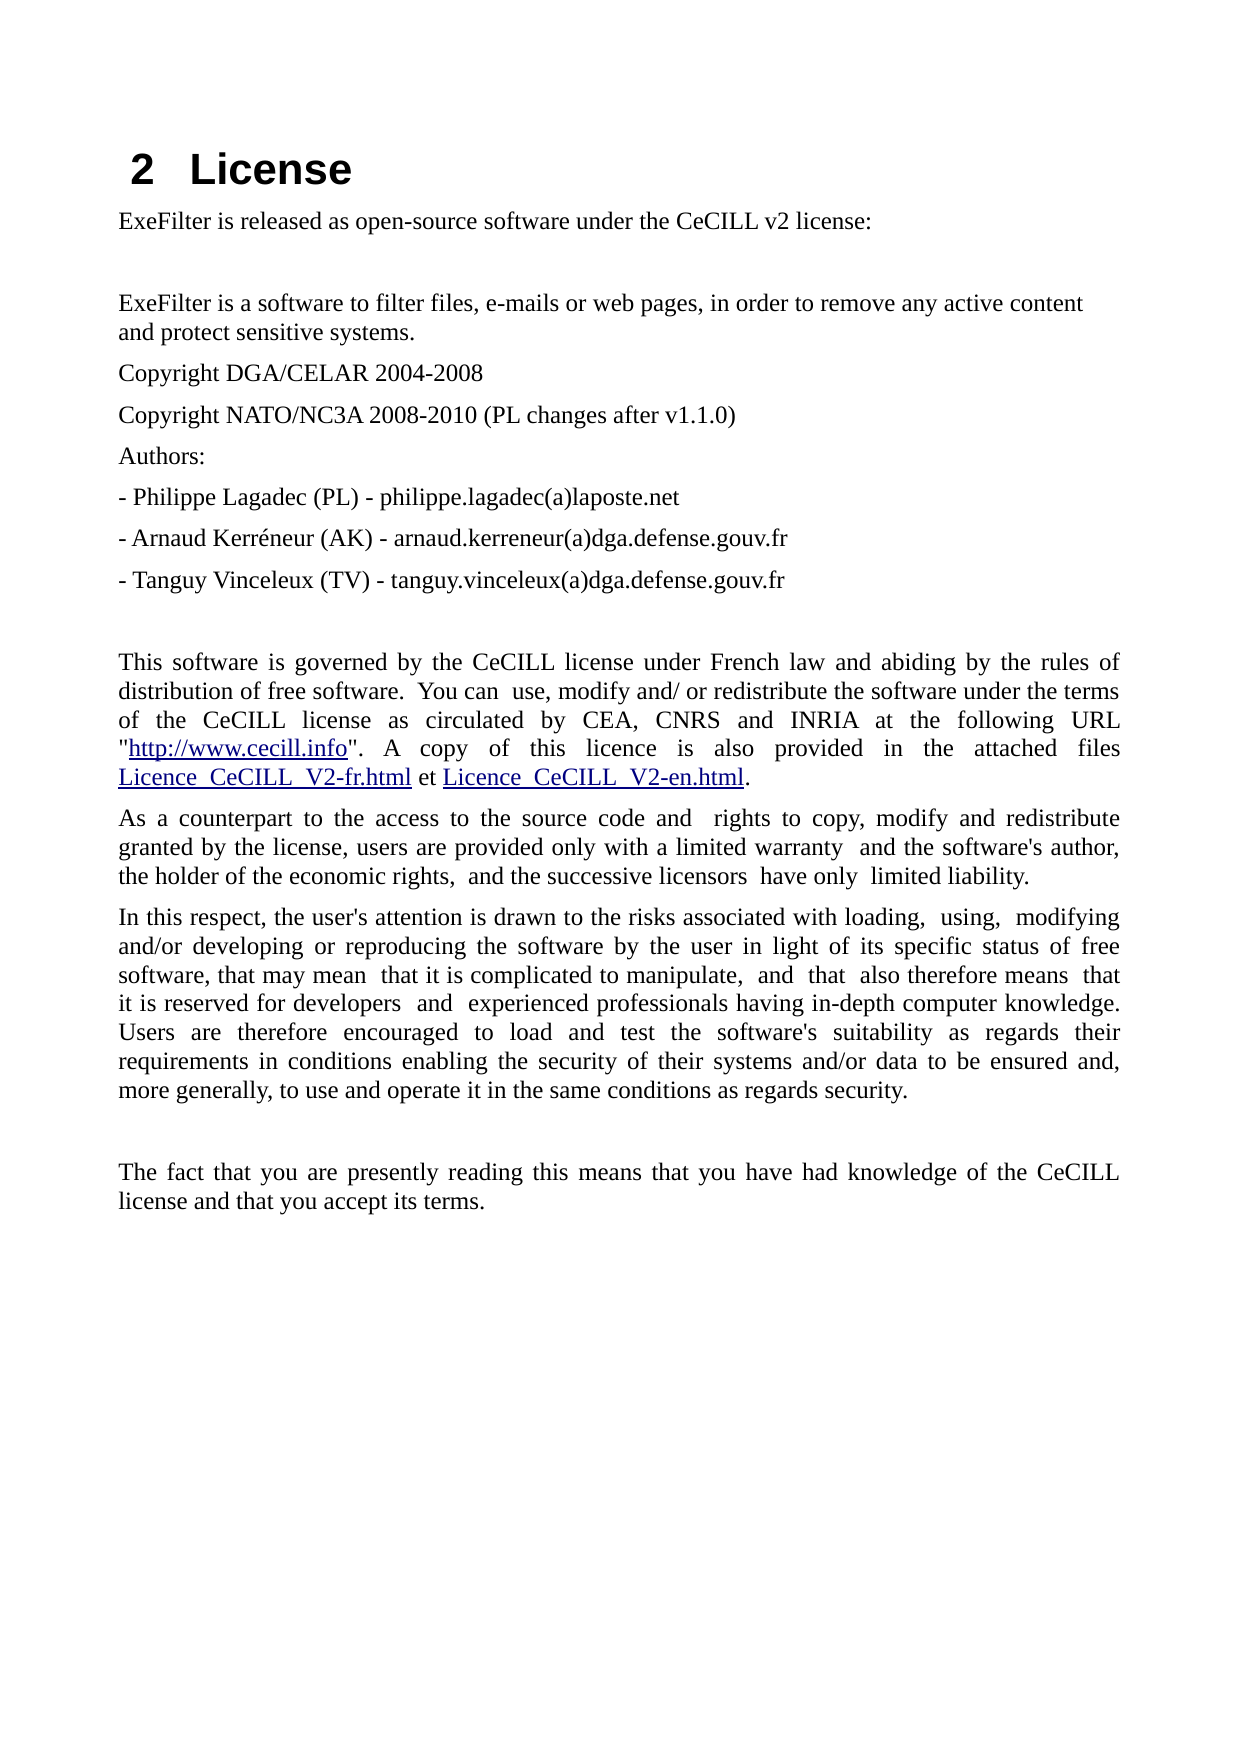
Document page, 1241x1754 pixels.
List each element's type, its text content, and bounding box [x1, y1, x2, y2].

text The fact that you are presently reading this means that you have had knowledge of the CeCILL license and that you accept its terms. [118, 1157, 1122, 1215]
text - Arnaud Kerréneur (AK) - arnaud.kerreneur(a)dga.defense.gouv.fr [118, 523, 1122, 552]
subtitle License [118, 143, 1122, 193]
text Copyright DGA/CELAR 2004-2008 [118, 358, 1122, 387]
text As a counterpart to the access to the source code and rights to copy, modify and redistribute granted by the license, users are provided only with a limited warranty and the software's author, the holder of the economic rights, and the successive licensors have only limited liability. [118, 803, 1122, 890]
text ExeFilter is released as open-source software under the CeCILL v2 license: [118, 206, 1122, 235]
text Copyright NATO/NC3A 2008-2010 (PL changes after v1.1.0) [118, 400, 1122, 428]
text - Tanguy Vinceleux (TV) - tanguy.vinceleux(a)dga.defense.gouv.fr [118, 565, 1122, 593]
text This software is governed by the CeCILL license under French law and abiding by the rules of distribution of free software. You can use, modify and/ or redistribute the software under the terms of the CeCILL license as circulated by CEA, CNRS and INRIA at the following URL "http://www.cecill.info". A copy of this licence is also provided in the attached files Licence_CeCILL_V2-fr.html et Licence_CeCILL_V2-en.html. [118, 647, 1122, 791]
text In this respect, the user's attention is drawn to the risks associated with loading, using, modifying and/or developing or reproducing the software by the user in light of its specific status of free software, that may mean that it is complicated to manipulate, and that also therefore means that it is reserved for developers and experienced professionals having in-depth computer knowledge. Users are therefore encouraged to load and test the software's suitability as regards their requirements in conditions enabling the security of their systems and/or data to be ensured and, more generally, to use and operate it in the same conditions as regards security. [118, 902, 1122, 1103]
text - Philippe Lagadec (PL) - philippe.lagadec(a)laposte.net [118, 482, 1122, 511]
text ExeFilter is a software to filter files, e-mails or web pages, in order to remove any active content and protect sensitive systems. [118, 288, 1122, 346]
text Authors: [118, 441, 1122, 470]
